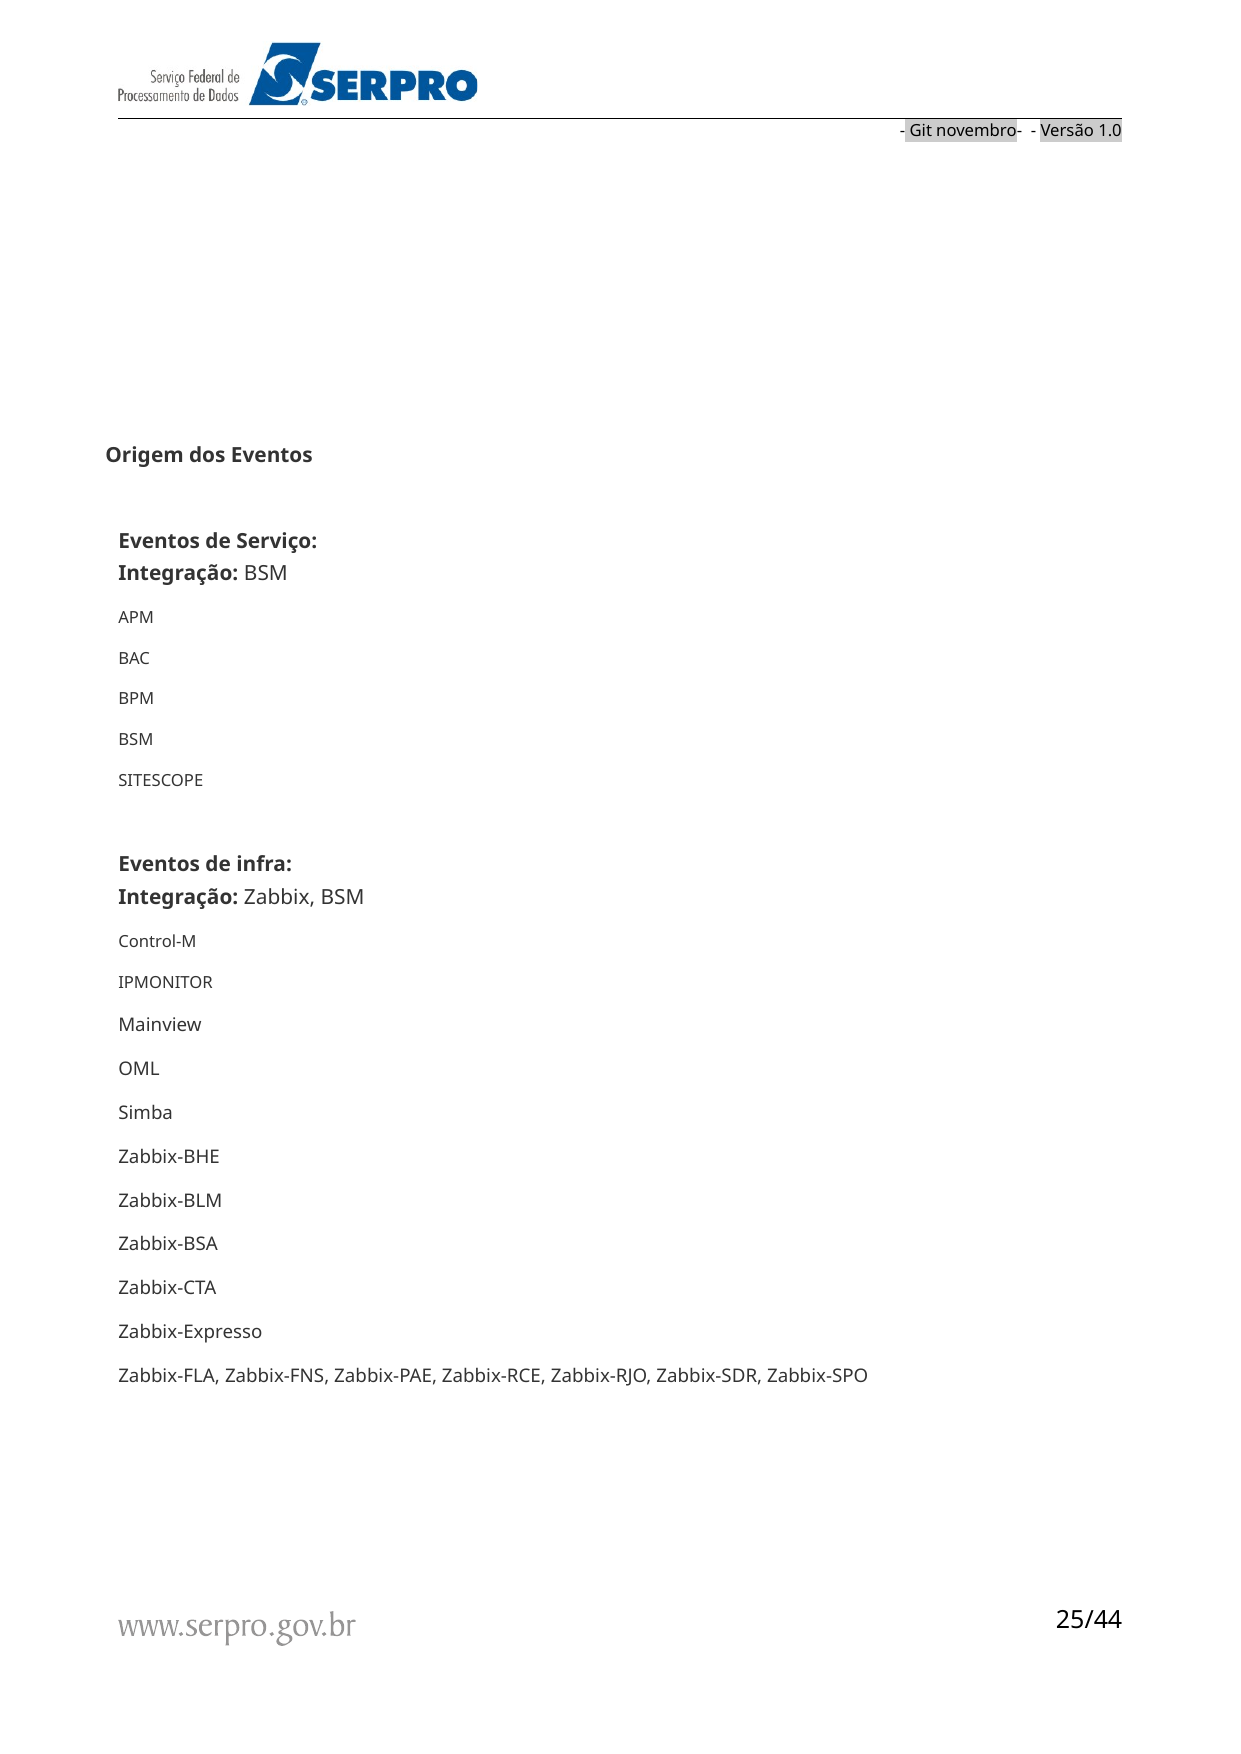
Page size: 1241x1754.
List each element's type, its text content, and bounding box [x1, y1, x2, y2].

text Zabbix-Expresso [118, 1318, 1122, 1344]
text Zabbix-BLM [118, 1187, 1122, 1212]
text BPM [118, 687, 1122, 709]
text OML [118, 1055, 1122, 1081]
text Zabbix-FLA, Zabbix-FNS, Zabbix-PAE, Zabbix-RCE, Zabbix-RJO, Zabbix-SDR, Zabbix-SPO [118, 1362, 1122, 1388]
text IPMONITOR [118, 971, 1122, 993]
text Zabbix-BHE [118, 1143, 1122, 1168]
text APM [118, 606, 1122, 628]
text Zabbix-BSA [118, 1231, 1122, 1256]
text Mainview [118, 1011, 1122, 1037]
text BSM [118, 727, 1122, 750]
text Origem dos Eventos [105, 440, 1122, 469]
text SITESCOPE [118, 768, 1122, 791]
text Zabbix-CTA [118, 1274, 1122, 1300]
text Simba [118, 1099, 1122, 1125]
picture [118, 41, 478, 106]
text Eventos de infra: Integração: Zabbix, BSM [118, 849, 1122, 910]
text BAC [118, 646, 1122, 669]
text Control-M [118, 929, 1122, 952]
text Eventos de Serviço: Integração: BSM [118, 488, 1122, 587]
